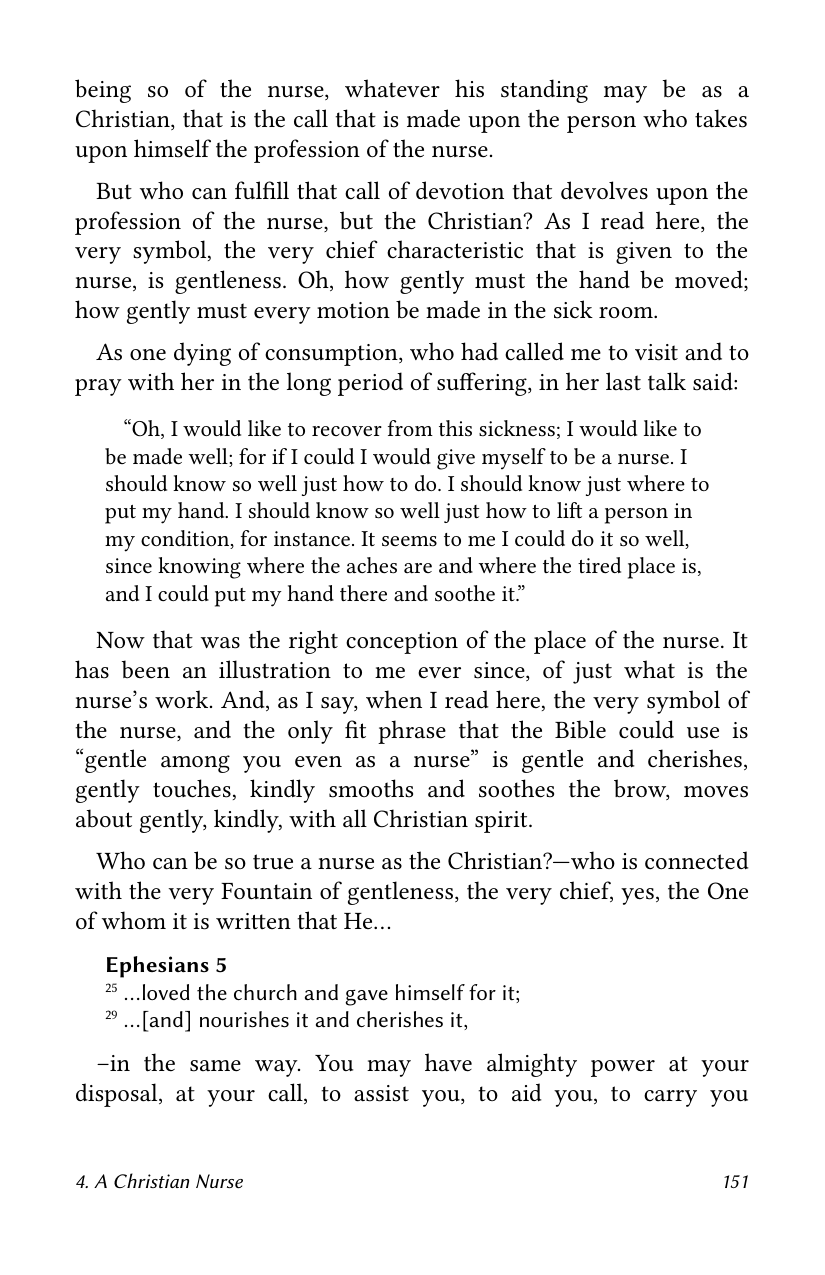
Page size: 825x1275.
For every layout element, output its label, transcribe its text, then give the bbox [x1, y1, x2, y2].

text Now that was the right conception of the place of the nurse. It has been an illustration to me ever since, of just what is the nurse’s work. And, as I say, when I read here, the very symbol of the nurse, and the only fit phrase that the Bible could use is “gentle among you even as a nurse” is gentle and cherishes, gently touches, kindly smooths and soothes the brow, moves about gently, kindly, with all Christian spirit. [75, 626, 750, 834]
text Who can be so true a nurse as the Christian?—who is connected with the very Fountain of gentleness, the very chief, yes, the One of whom it is written that He… [75, 847, 750, 936]
text Ephesians 5 [105, 952, 750, 978]
text 29 ...[and] nourishes it and cherishes it, [105, 1007, 720, 1033]
text As one dying of consumption, who had called me to visit and to pray with her in the long period of suffering, in her last talk said: [75, 338, 750, 397]
text 25 ...loved the church and gave himself for it; [105, 979, 720, 1006]
text –in the same way. You may have almighty power at your disposal, at your call, to assist you, to aid you, to carry you [75, 1049, 750, 1108]
text But who can fulfill that call of devotion that devolves upon the profession of the nurse, but the Christian? As I read here, the very symbol, the very chief characteristic that is given to the nurse, is gentleness. Oh, how gently must the hand be moved; how gently must every motion be made in the sick room. [75, 177, 750, 325]
text being so of the nurse, whatever his standing may be as a Christian, that is the call that is made upon the person who takes upon himself the profession of the nurse. [75, 75, 750, 163]
text “Oh, I would like to recover from this sickness; I would like to be made well; for if I could I would give myself to be a nurse. I should know so well just how to do. I should know just where to put my hand. I should know so well just how to lift a person in my condition, for instance. It seems to me I could do it so well, since knowing where the aches are and where the tired place is, and I could put my hand there and soothe it.” [105, 416, 720, 607]
